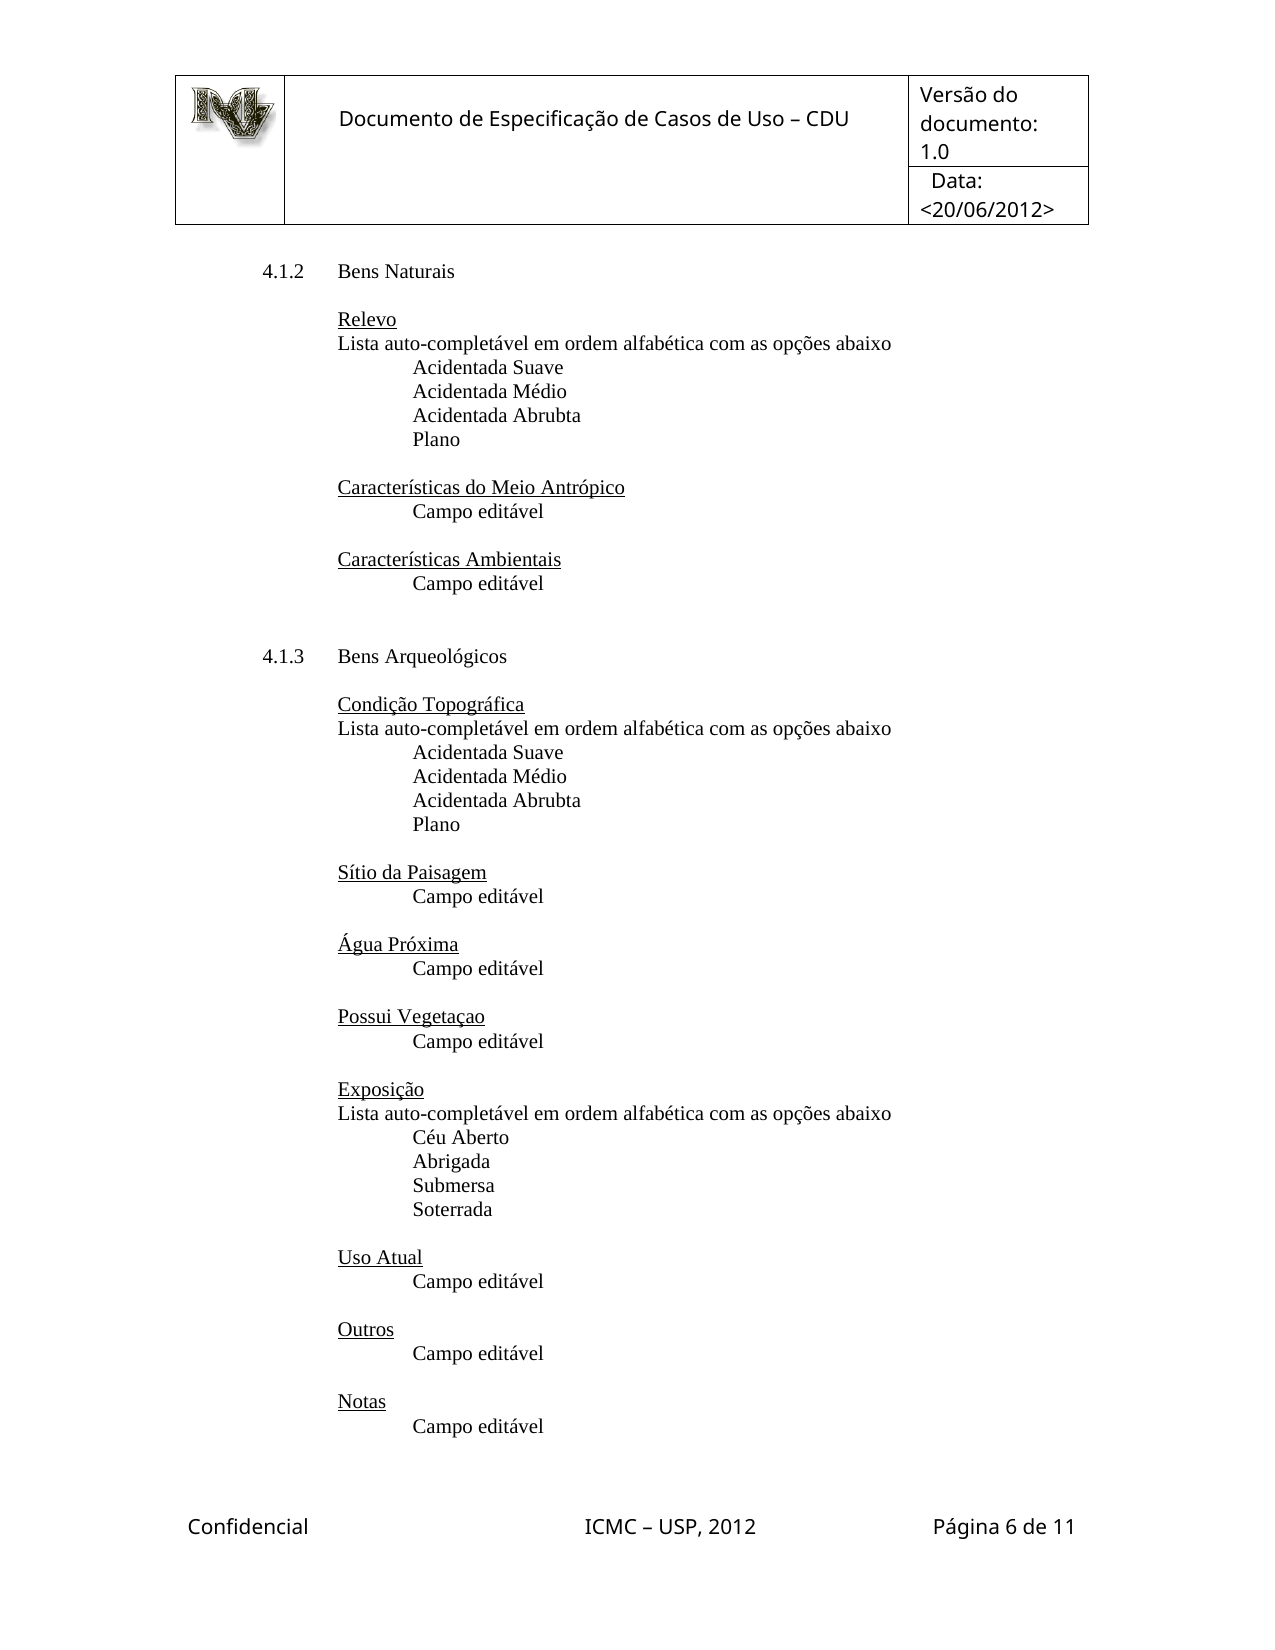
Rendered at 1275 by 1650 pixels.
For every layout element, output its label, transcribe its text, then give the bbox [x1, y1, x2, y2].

text Uso Atual [192, 1245, 1087, 1269]
text Relevo [192, 307, 1087, 331]
picture [186, 76, 277, 151]
text Lista auto-completável em ordem alfabética com as opções abaixo [192, 331, 1087, 355]
text 4.1.3 Bens Arqueológicos [192, 643, 1087, 668]
text Abrigada [192, 1149, 1087, 1173]
text Plano [192, 427, 1087, 451]
text Submersa [192, 1173, 1087, 1197]
text Exposição [192, 1077, 1087, 1101]
text Características do Meio Antrópico [192, 475, 1087, 499]
text Acidentada Médio [192, 764, 1087, 788]
text Água Próxima [192, 932, 1087, 956]
text Acidentada Abrubta [192, 788, 1087, 812]
text Sítio da Paisagem [192, 860, 1087, 884]
text Campo editável [192, 1413, 1087, 1438]
text 4.1.2 Bens Naturais [192, 258, 1087, 283]
text Lista auto-completável em ordem alfabética com as opções abaixo [192, 716, 1087, 740]
text Campo editável [192, 571, 1087, 595]
text Notas [192, 1389, 1087, 1413]
text Possui Vegetaçao [192, 1004, 1087, 1028]
text Plano [192, 812, 1087, 836]
text Campo editável [192, 499, 1087, 523]
text Acidentada Suave [192, 355, 1087, 379]
text Outros [192, 1317, 1087, 1341]
text Campo editável [192, 956, 1087, 980]
text Campo editável [192, 884, 1087, 908]
text Condição Topográfica [192, 692, 1087, 716]
text Lista auto-completável em ordem alfabética com as opções abaixo [192, 1101, 1087, 1125]
text Céu Aberto [192, 1125, 1087, 1149]
text Acidentada Médio [192, 379, 1087, 403]
text Características Ambientais [192, 547, 1087, 571]
text Acidentada Suave [192, 740, 1087, 764]
text Campo editável [192, 1341, 1087, 1365]
text Campo editável [192, 1028, 1087, 1053]
text Acidentada Abrubta [192, 403, 1087, 427]
text Campo editável [192, 1269, 1087, 1293]
text Soterrada [192, 1197, 1087, 1221]
